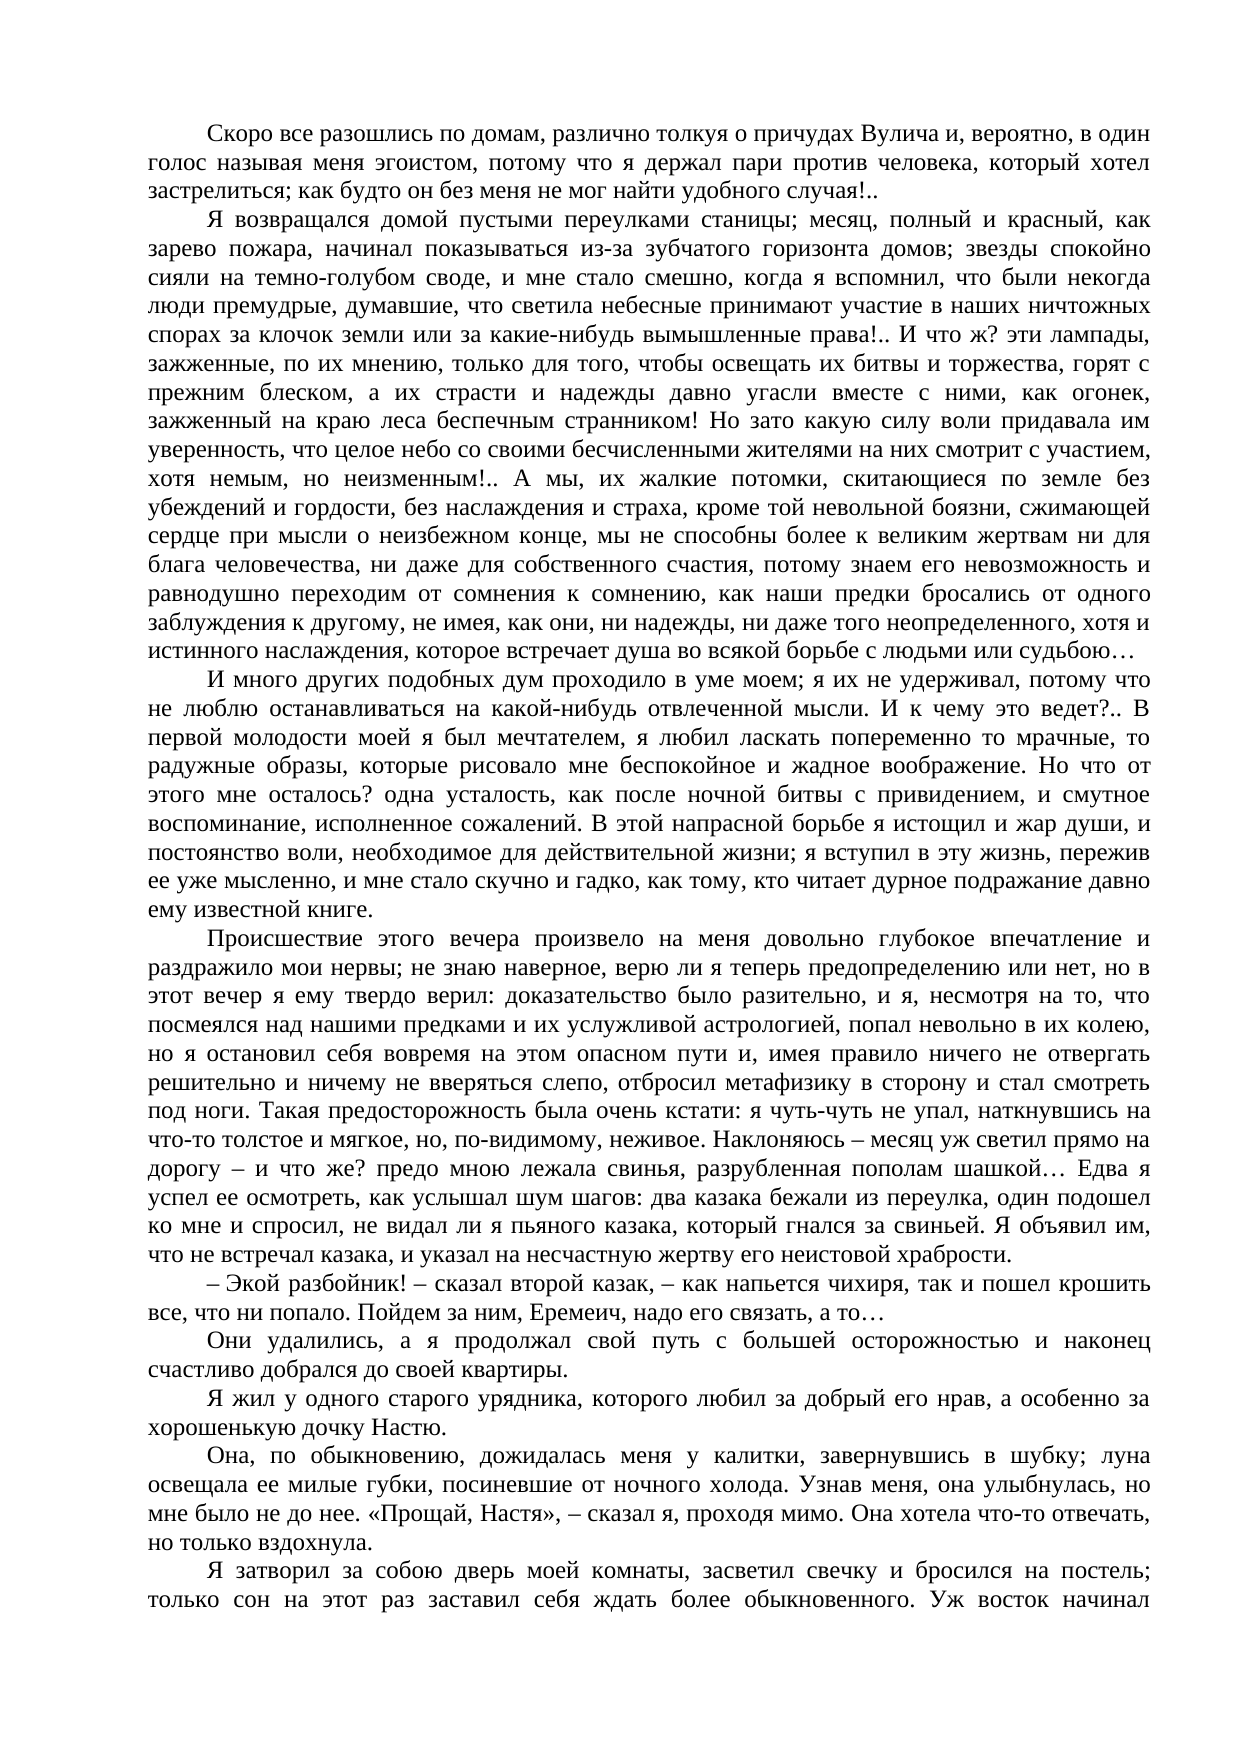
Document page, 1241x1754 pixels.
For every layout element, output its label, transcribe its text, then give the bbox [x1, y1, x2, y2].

text Скоро все разошлись по домам, различно толкуя о причудах Вулича и, вероятно, в один голос называя меня эгоистом, потому что я держал пари против человека, который хотел застрелиться; как будто он без меня не мог найти удобного случая!.. [148, 118, 1152, 204]
text Они удалились, а я продолжал свой путь с большей осторожностью и наконец счастливо добрался до своей квартиры. [148, 1326, 1152, 1383]
text Я возвращался домой пустыми переулками станицы; месяц, полный и красный, как зарево пожара, начинал показываться из-за зубчатого горизонта домов; звезды спокойно сияли на темно-голубом своде, и мне стало смешно, когда я вспомнил, что были некогда люди премудрые, думавшие, что светила небесные принимают участие в наших ничтожных спорах за клочок земли или за какие-нибудь вымышленные права!.. И что ж? эти лампады, зажженные, по их мнению, только для того, чтобы освещать их битвы и торжества, горят с прежним блеском, а их страсти и надежды давно угасли вместе с ними, как огонек, зажженный на краю леса беспечным странником! Но зато какую силу воли придавала им уверенность, что целое небо со своими бесчисленными жителями на них смотрит с участием, хотя немым, но неизменным!.. А мы, их жалкие потомки, скитающиеся по земле без убеждений и гордости, без наслаждения и страха, кроме той невольной боязни, сжимающей сердце при мысли о неизбежном конце, мы не способны более к великим жертвам ни для блага человечества, ни даже для собственного счастия, потому знаем его невозможность и равнодушно переходим от сомнения к сомнению, как наши предки бросались от одного заблуждения к другому, не имея, как они, ни надежды, ни даже того неопределенного, хотя и истинного наслаждения, которое встречает душа во всякой борьбе с людьми или судьбою… [148, 204, 1152, 664]
text И много других подобных дум проходило в уме моем; я их не удерживал, потому что не люблю останавливаться на какой-нибудь отвлеченной мысли. И к чему это ведет?.. В первой молодости моей я был мечтателем, я любил ласкать попеременно то мрачные, то радужные образы, которые рисовало мне беспокойное и жадное воображение. Но что от этого мне осталось? одна усталость, как после ночной битвы с привидением, и смутное воспоминание, исполненное сожалений. В этой напрасной борьбе я истощил и жар души, и постоянство воли, необходимое для действительной жизни; я вступил в эту жизнь, пережив ее уже мысленно, и мне стало скучно и гадко, как тому, кто читает дурное подражание давно ему известной книге. [148, 664, 1152, 923]
text Я жил у одного старого урядника, которого любил за добрый его нрав, а особенно за хорошенькую дочку Настю. [148, 1383, 1152, 1441]
text Она, по обыкновению, дожидалась меня у калитки, завернувшись в шубку; луна освещала ее милые губки, посиневшие от ночного холода. Узнав меня, она улыбнулась, но мне было не до нее. «Прощай, Настя», – сказал я, проходя мимо. Она хотела что-то отвечать, но только вздохнула. [148, 1441, 1152, 1556]
text Происшествие этого вечера произвело на меня довольно глубокое впечатление и раздражило мои нервы; не знаю наверное, верю ли я теперь предопределению или нет, но в этот вечер я ему твердо верил: доказательство было разительно, и я, несмотря на то, что посмеялся над нашими предками и их услужливой астрологией, попал невольно в их колею, но я остановил себя вовремя на этом опасном пути и, имея правило ничего не отвергать решительно и ничему не вверяться слепо, отбросил метафизику в сторону и стал смотреть под ноги. Такая предосторожность была очень кстати: я чуть-чуть не упал, наткнувшись на что-то толстое и мягкое, но, по-видимому, неживое. Наклоняюсь – месяц уж светил прямо на дорогу – и что же? предо мною лежала свинья, разрубленная пополам шашкой… Едва я успел ее осмотреть, как услышал шум шагов: два казака бежали из переулка, один подошел ко мне и спросил, не видал ли я пьяного казака, который гнался за свиньей. Я объявил им, что не встречал казака, и указал на несчастную жертву его неистовой храбрости. [148, 923, 1152, 1268]
text – Экой разбойник! – сказал второй казак, – как напьется чихиря, так и пошел крошить все, что ни попало. Пойдем за ним, Еремеич, надо его связать, а то… [148, 1268, 1152, 1326]
text Я затворил за собою дверь моей комнаты, засветил свечку и бросился на постель; только сон на этот раз заставил себя ждать более обыкновенного. Уж восток начинал [148, 1556, 1152, 1613]
